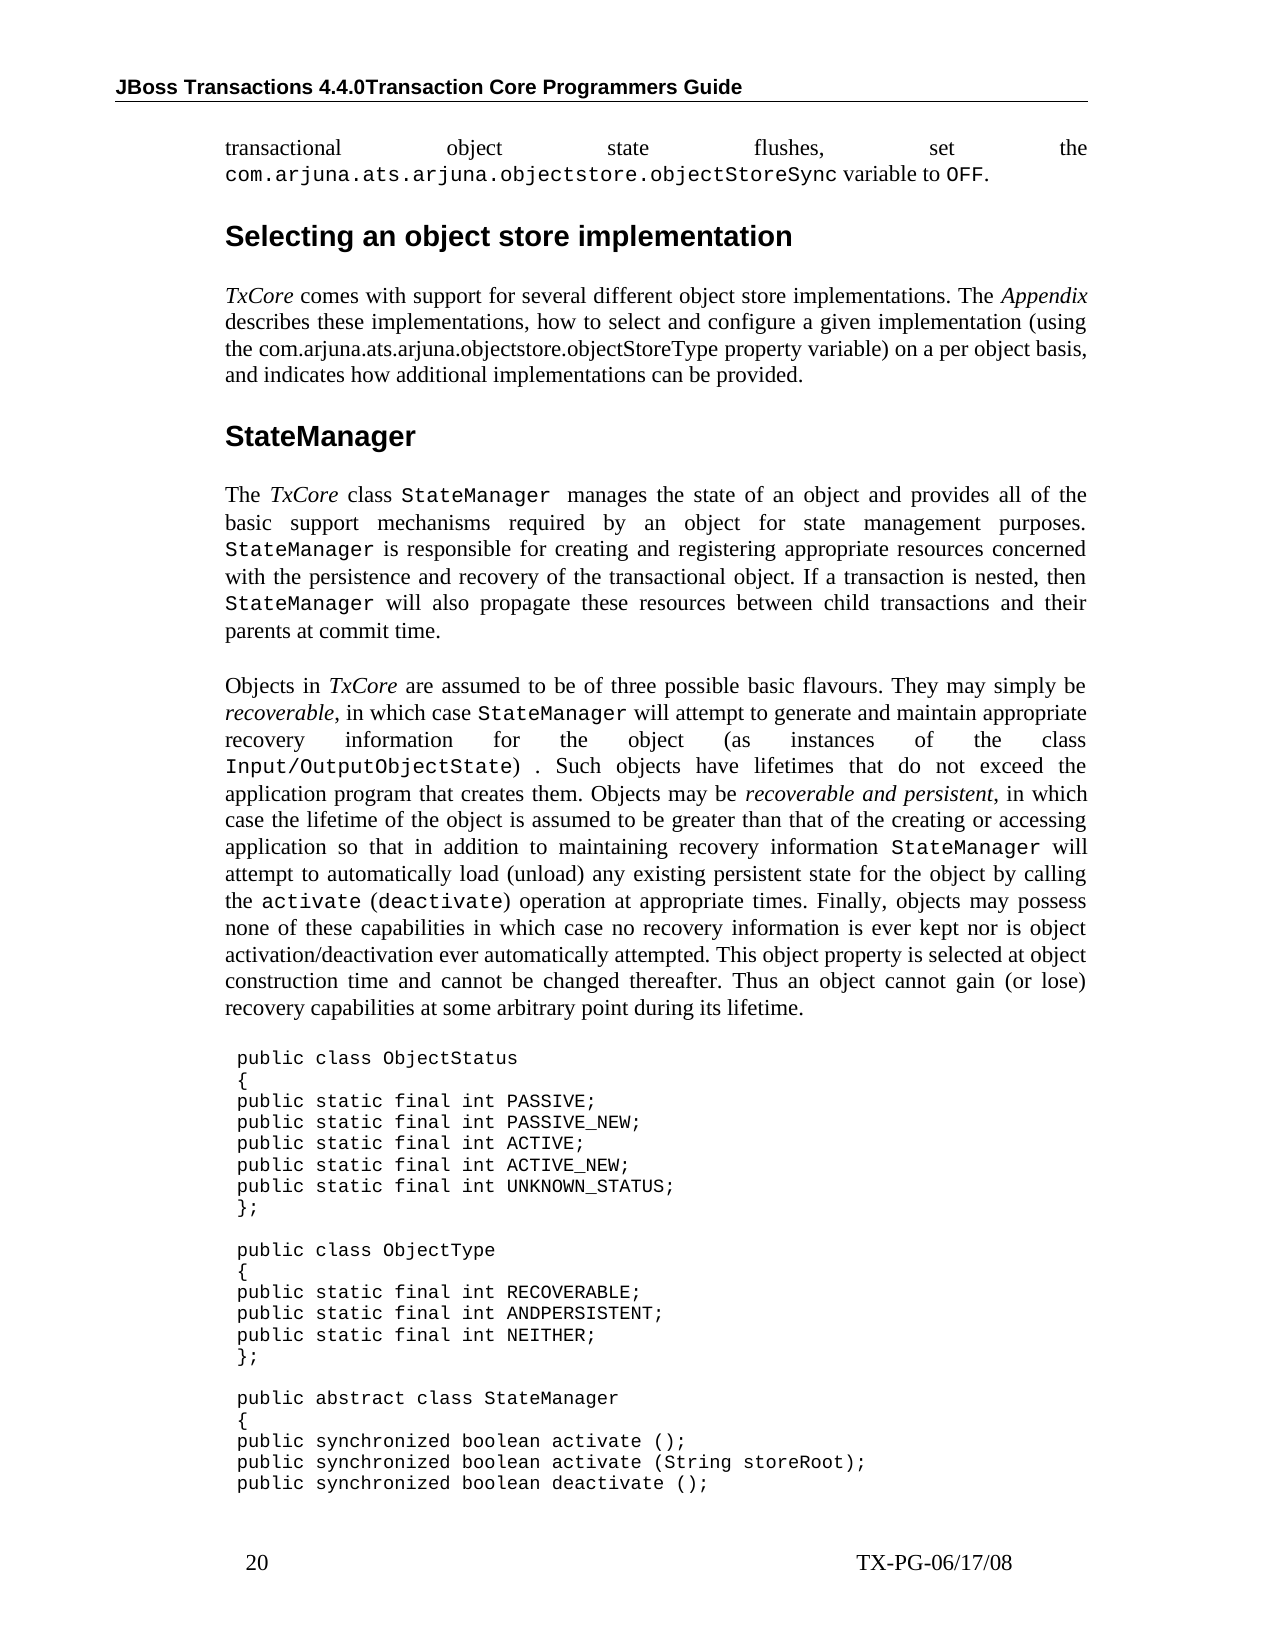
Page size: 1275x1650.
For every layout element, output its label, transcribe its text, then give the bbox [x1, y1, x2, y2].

text TxCore comes with support for several different object store implementations. The Appendix describes these implementations, how to select and configure a given implementation (using the com.arjuna.ats.arjuna.objectstore.objectStoreType property variable) on a per object basis, and indicates how additional implementations can be provided. [225, 282, 1088, 387]
text transactional object state flushes, set the com.arjuna.ats.arjuna.objectstore.objectStoreSync variable to OFF. [225, 134, 1088, 188]
text The TxCore class StateManager manages the state of an object and provides all of the basic support mechanisms required by an object for state management purposes. StateManager is responsible for creating and registering appropriate resources concerned with the persistence and recovery of the transactional object. If a transaction is nested, then StateManager will also propagate these resources between child transactions and their parents at commit time. [225, 481, 1088, 643]
text Objects in TxCore are assumed to be of three possible basic flavours. They may simply be recoverable, in which case StateManager will attempt to generate and maintain appropriate recovery information for the object (as instances of the class Input/OutputObjectState) . Such objects have lifetimes that do not exceed the application program that creates them. Objects may be recoverable and persistent, in which case the lifetime of the object is assumed to be greater than that of the creating or accessing application so that in addition to maintaining recovery information StateManager will attempt to automatically load (unload) any existing persistent state for the object by calling the activate (deactivate) operation at appropriate times. Finally, objects may possess none of these capabilities in which case no recovery information is ever kept nor is object activation/deactivation ever automatically attempted. This object property is selected at object construction time and cannot be changed thereafter. Thus an object cannot gain (or lose) recovery capabilities at some arbitrary point during its lifetime. [225, 672, 1088, 1020]
subtitle Selecting an object store implementation [225, 219, 1088, 253]
text public class ObjectStatus { public static final int PASSIVE; public static final int PASSIVE_NEW; public static final int ACTIVE; public static final int ACTIVE_NEW; public static final int UNKNOWN_STATUS; }; public class ObjectType { public static final int RECOVERABLE; public static final int ANDPERSISTENT; public static final int NEITHER; }; public abstract class StateManager { public synchronized boolean activate (); public synchronized boolean activate (String storeRoot); public synchronized boolean deactivate (); [237, 1049, 1088, 1495]
subtitle StateManager [225, 418, 1088, 452]
